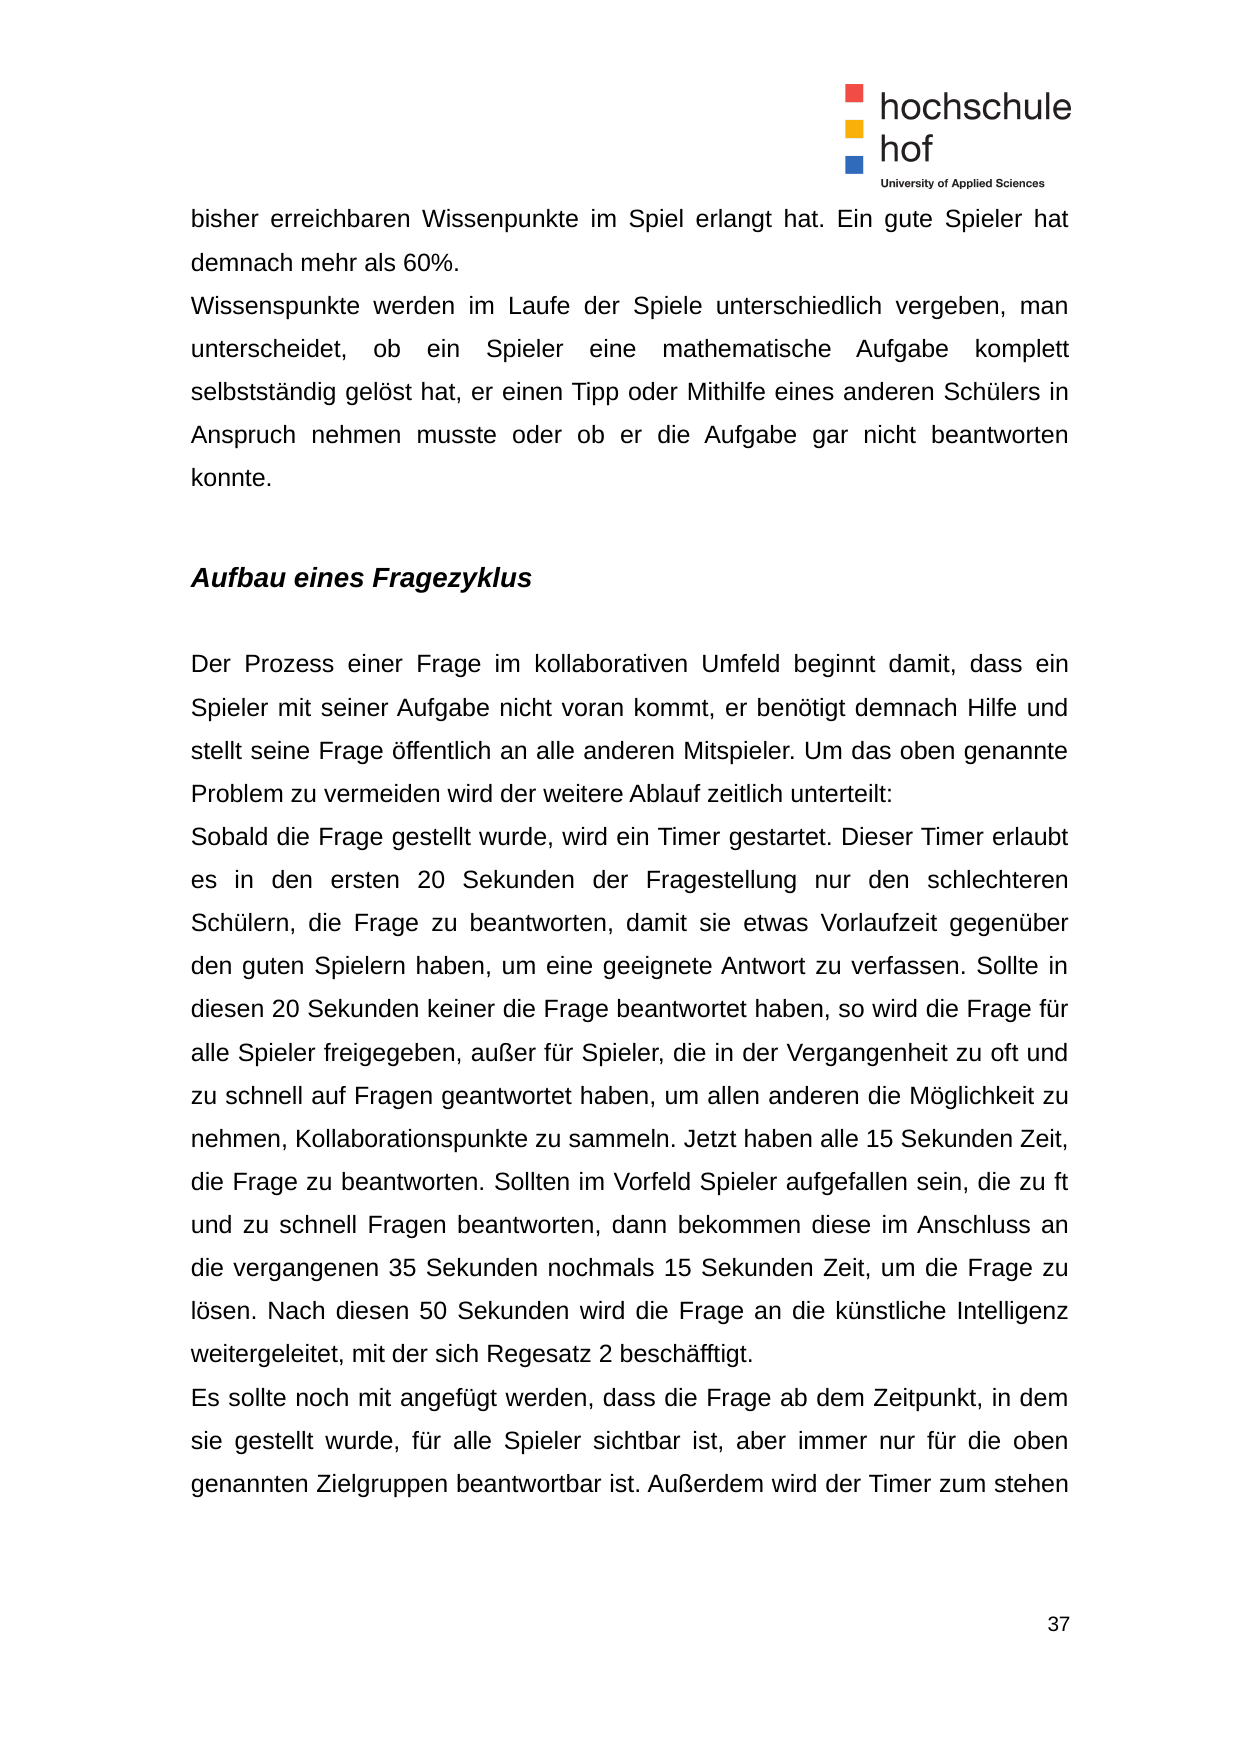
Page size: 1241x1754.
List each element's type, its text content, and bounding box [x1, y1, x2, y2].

subtitle Aufbau eines Fragezyklus [191, 562, 1070, 594]
text Sobald die Frage gestellt wurde, wird ein Timer gestartet. Dieser Timer erlaubt es in den ersten 20 Sekunden der Fragestellung nur den schlechteren Schülern, die Frage zu beantworten, damit sie etwas Vorlaufzeit gegenüber den guten Spielern haben, um eine geeignete Antwort zu verfassen. Sollte in diesen 20 Sekunden keiner die Frage beantwortet haben, so wird die Frage für alle Spieler freigegeben, außer für Spieler, die in der Vergangenheit zu oft und zu schnell auf Fragen geantwortet haben, um allen anderen die Möglichkeit zu nehmen, Kollaborationspunkte zu sammeln. Jetzt haben alle 15 Sekunden Zeit, die Frage zu beantworten. Sollten im Vorfeld Spieler aufgefallen sein, die zu ft und zu schnell Fragen beantworten, dann bekommen diese im Anschluss an die vergangenen 35 Sekunden nochmals 15 Sekunden Zeit, um die Frage zu lösen. Nach diesen 50 Sekunden wird die Frage an die künstliche Intelligenz weitergeleitet, mit der sich Regesatz 2 beschäfftigt. [191, 822, 1070, 1368]
text Wissenspunkte werden im Laufe der Spiele unterschiedlich vergeben, man unterscheidet, ob ein Spieler eine mathematische Aufgabe komplett selbstständig gelöst hat, er einen Tipp oder Mithilfe eines anderen Schülers in Anspruch nehmen musste oder ob er die Aufgabe gar nicht beantworten konnte. [191, 291, 1070, 492]
text Der Prozess einer Frage im kollaborativen Umfeld beginnt damit, dass ein Spieler mit seiner Aufgabe nicht voran kommt, er benötigt demnach Hilfe und stellt seine Frage öffentlich an alle anderen Mitspieler. Um das oben genannte Problem zu vermeiden wird der weitere Ablauf zeitlich unterteilt: [191, 649, 1070, 807]
text Es sollte noch mit angefügt werden, dass die Frage ab dem Zeitpunkt, in dem sie gestellt wurde, für alle Spieler sichtbar ist, aber immer nur für die oben genannten Zielgruppen beantwortbar ist. Außerdem wird der Timer zum stehen [191, 1382, 1070, 1497]
text bisher erreichbaren Wissenpunkte im Spiel erlangt hat. Ein gute Spieler hat demnach mehr als 60%. [191, 204, 1070, 276]
picture [845, 84, 1071, 189]
